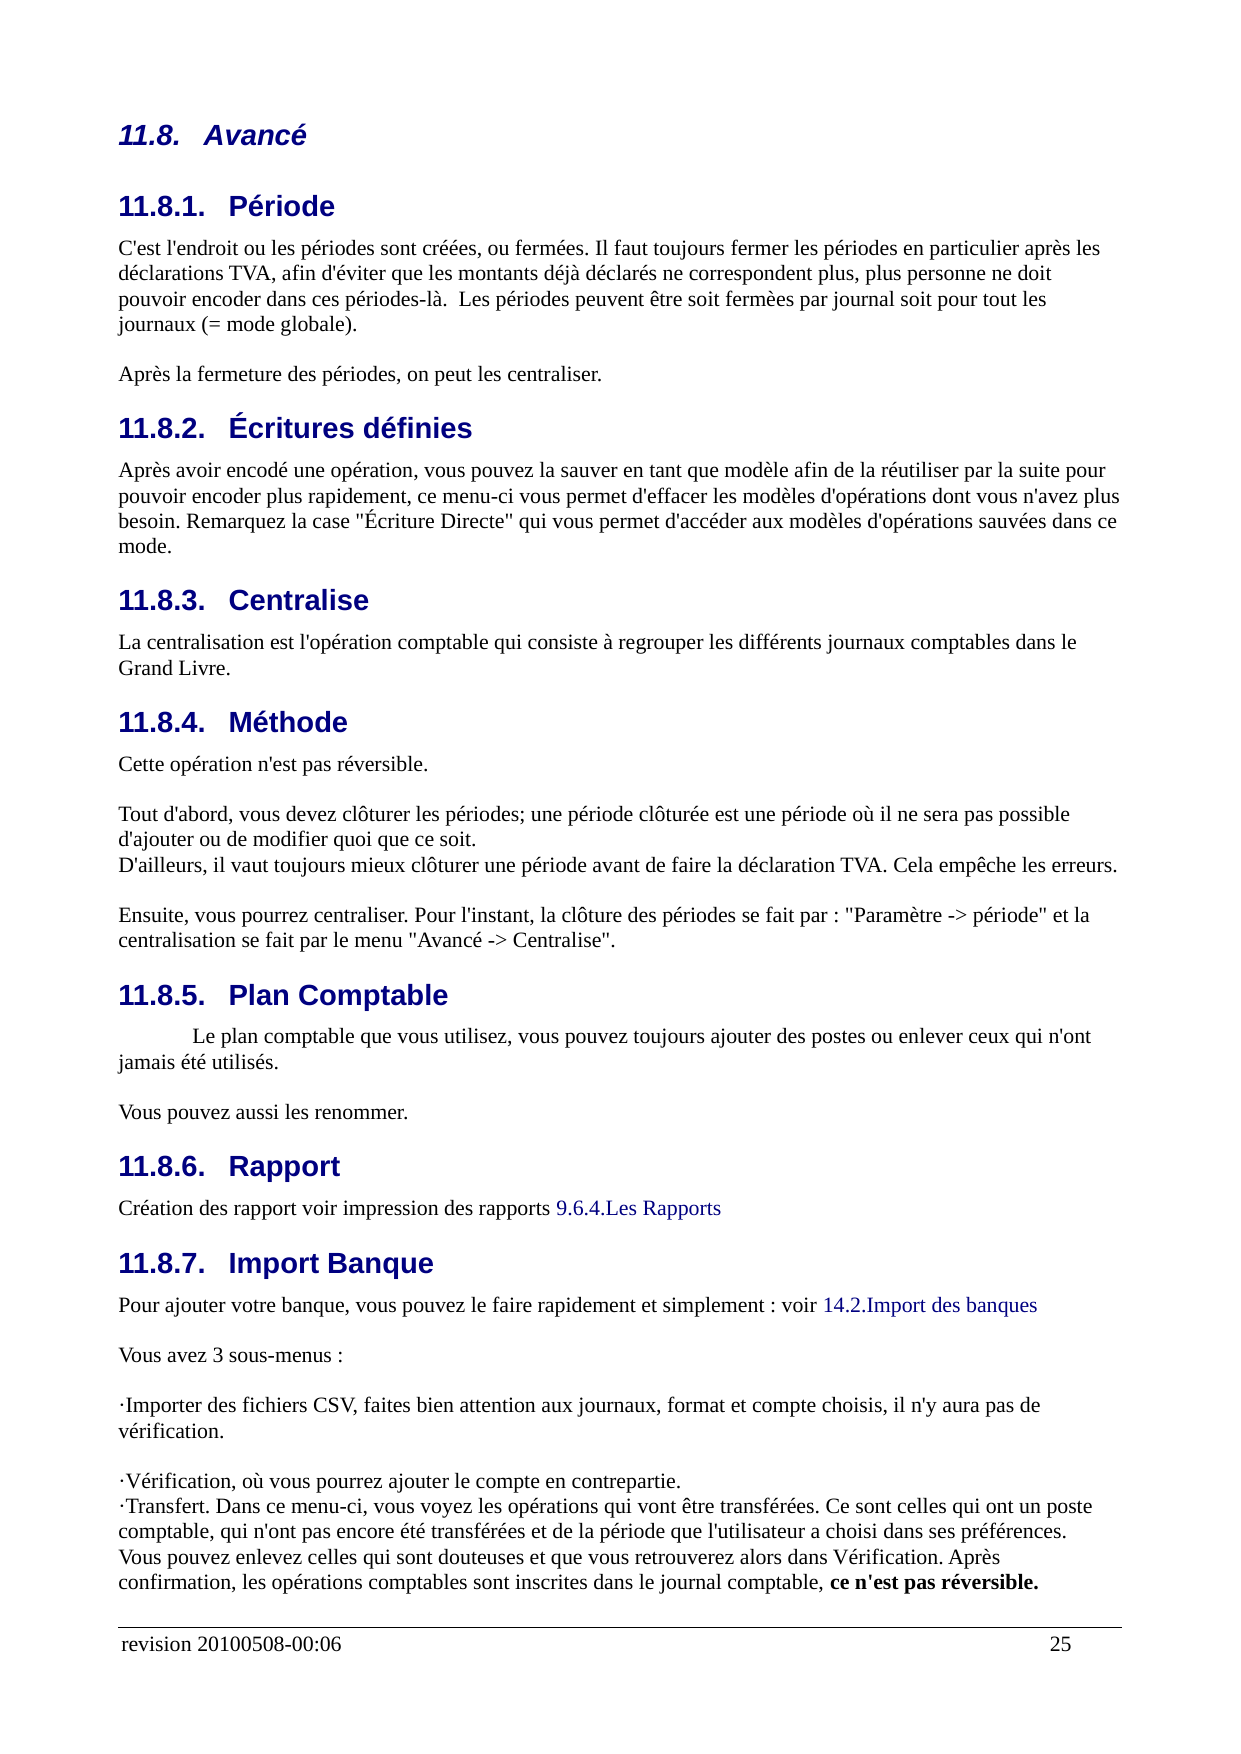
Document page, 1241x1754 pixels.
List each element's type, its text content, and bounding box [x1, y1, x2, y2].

text Vous pouvez enlevez celles qui sont douteuses et que vous retrouverez alors dans Vérification. Après confirmation, les opérations comptables sont inscrites dans le journal comptable, ce n'est pas réversible. [118, 1544, 1122, 1594]
text Pour ajouter votre banque, vous pouvez le faire rapidement et simplement : voir 14.2.Import des banques [118, 1292, 1122, 1317]
text Ensuite, vous pourrez centraliser. Pour l'instant, la clôture des périodes se fait par : "Paramètre -> période" et la centralisation se fait par le menu "Avancé -> Centralise". [118, 902, 1122, 952]
text ·Vérification, où vous pourrez ajouter le compte en contrepartie. [118, 1468, 1122, 1493]
subtitle Écritures définies [118, 411, 1122, 445]
text ·Importer des fichiers CSV, faites bien attention aux journaux, format et compte choisis, il n'y aura pas de vérification. [118, 1392, 1122, 1443]
text Vous avez 3 sous-menus : [118, 1342, 1122, 1367]
text La centralisation est l'opération comptable qui consiste à regrouper les différents journaux comptables dans le Grand Livre. [118, 629, 1122, 680]
text Tout d'abord, vous devez clôturer les périodes; une période clôturée est une période où il ne sera pas possible d'ajouter ou de modifier quoi que ce soit. [118, 801, 1122, 852]
subtitle Centralise [118, 583, 1122, 617]
subtitle Avancé [118, 118, 1122, 152]
text ·Transfert. Dans ce menu-ci, vous voyez les opérations qui vont être transférées. Ce sont celles qui ont un poste comptable, qui n'ont pas encore été transférées et de la période que l'utilisateur a choisi dans ses préférences. [118, 1493, 1122, 1544]
text Création des rapport voir impression des rapports 9.6.4.Les Rapports [118, 1195, 1122, 1221]
subtitle Import Banque [118, 1246, 1122, 1279]
text Le plan comptable que vous utilisez, vous pouvez toujours ajouter des postes ou enlever ceux qui n'ont jamais été utilisés. [118, 1023, 1122, 1074]
text Après avoir encodé une opération, vous pouvez la sauver en tant que modèle afin de la réutiliser par la suite pour pouvoir encoder plus rapidement, ce menu-ci vous permet d'effacer les modèles d'opérations dont vous n'avez plus besoin. Remarquez la case "Écriture Directe" qui vous permet d'accéder aux modèles d'opérations sauvées dans ce mode. [118, 457, 1122, 558]
subtitle Rapport [118, 1149, 1122, 1183]
text Après la fermeture des périodes, on peut les centraliser. [118, 361, 1122, 386]
text Vous pouvez aussi les renommer. [118, 1099, 1122, 1124]
text D'ailleurs, il vaut toujours mieux clôturer une période avant de faire la déclaration TVA. Cela empêche les erreurs. [118, 852, 1122, 877]
text C'est l'endroit ou les périodes sont créées, ou fermées. Il faut toujours fermer les périodes en particulier après les déclarations TVA, afin d'éviter que les montants déjà déclarés ne correspondent plus, plus personne ne doit pouvoir encoder dans ces périodes-là. Les périodes peuvent être soit fermèes par journal soit pour tout les journaux (= mode globale). [118, 235, 1122, 336]
subtitle Méthode [118, 705, 1122, 738]
text Cette opération n'est pas réversible. [118, 751, 1122, 776]
subtitle Plan Comptable [118, 977, 1122, 1011]
subtitle Période [118, 189, 1122, 223]
